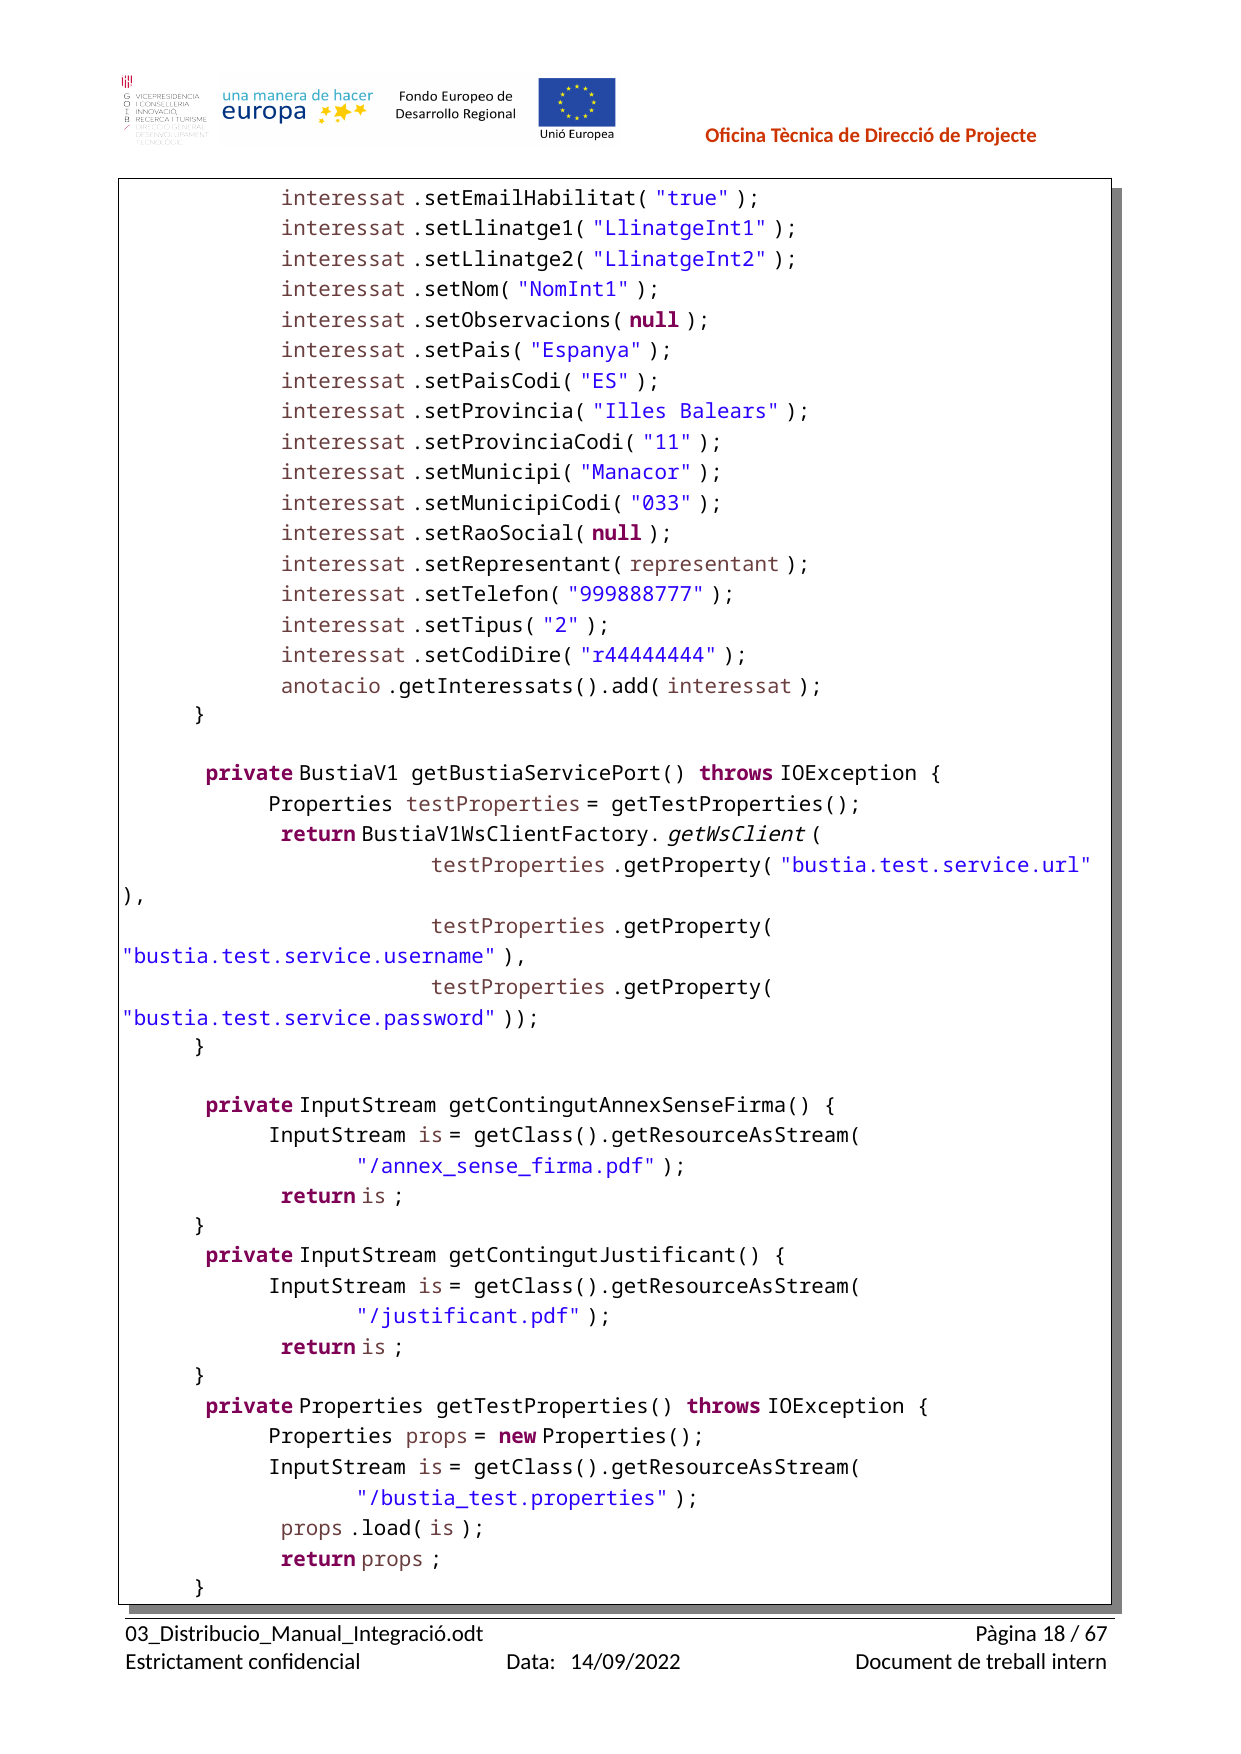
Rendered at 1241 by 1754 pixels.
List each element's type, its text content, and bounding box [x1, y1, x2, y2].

text interessat .setPaisCodi( "ES" ); [119, 361, 1111, 391]
text private BustiaV1 getBustiaServicePort() throws IOException { [119, 753, 1111, 784]
text interessat .setProvincia( "Illes Balears" ); [119, 391, 1111, 422]
text interessat .setCodiDire( "r44444444" ); [119, 636, 1111, 666]
text testProperties .getProperty( "bustia.test.service.url" ), [119, 845, 1111, 906]
text interessat .setMunicipiCodi( "033" ); [119, 483, 1111, 513]
text props .load( is ); [119, 1508, 1111, 1539]
text Properties testProperties = getTestProperties(); [119, 784, 1111, 814]
text testProperties .getProperty( "bustia.test.service.password" )); [119, 967, 1111, 1028]
text private Properties getTestProperties() throws IOException { [119, 1386, 1111, 1417]
text interessat .setLlinatge2( "LlinatgeInt2" ); [119, 239, 1111, 269]
text interessat .setProvinciaCodi( "11" ); [119, 422, 1111, 452]
text } [119, 697, 1111, 728]
text anotacio .getInteressats().add( interessat ); [119, 666, 1111, 697]
text testProperties .getProperty( "bustia.test.service.username" ), [119, 906, 1111, 967]
text } [119, 1569, 1111, 1604]
text "/justificant.pdf" ); [119, 1297, 1111, 1327]
text "/bustia_test.properties" ); [119, 1478, 1111, 1508]
text interessat .setLlinatge1( "LlinatgeInt1" ); [119, 208, 1111, 239]
text return BustiaV1WsClientFactory. getWsClient ( [119, 814, 1111, 845]
text } [119, 1028, 1111, 1059]
text InputStream is = getClass().getResourceAsStream( [119, 1266, 1111, 1297]
text InputStream is = getClass().getResourceAsStream( [119, 1447, 1111, 1478]
picture [219, 73, 621, 147]
text "/annex_sense_firma.pdf" ); [119, 1146, 1111, 1177]
text } [119, 1358, 1111, 1386]
text private InputStream getContingutAnnexSenseFirma() { [119, 1085, 1111, 1116]
text interessat .setObservacions( null ); [119, 300, 1111, 330]
text return is ; [119, 1327, 1111, 1358]
text InputStream is = getClass().getResourceAsStream( [119, 1116, 1111, 1146]
picture [118, 73, 213, 147]
text interessat .setTipus( "2" ); [119, 605, 1111, 636]
text interessat .setNom( "NomInt1" ); [119, 269, 1111, 300]
text interessat .setRaoSocial( null ); [119, 513, 1111, 544]
text interessat .setTelefon( "999888777" ); [119, 574, 1111, 605]
text return props ; [119, 1539, 1111, 1569]
text return is ; [119, 1177, 1111, 1207]
text private InputStream getContingutJustificant() { [119, 1236, 1111, 1266]
text interessat .setMunicipi( "Manacor" ); [119, 452, 1111, 483]
text } [119, 1207, 1111, 1236]
text interessat .setPais( "Espanya" ); [119, 330, 1111, 361]
text interessat .setRepresentant( representant ); [119, 544, 1111, 574]
text interessat .setEmailHabilitat( "true" ); [119, 179, 1111, 208]
text Properties props = new Properties(); [119, 1417, 1111, 1447]
